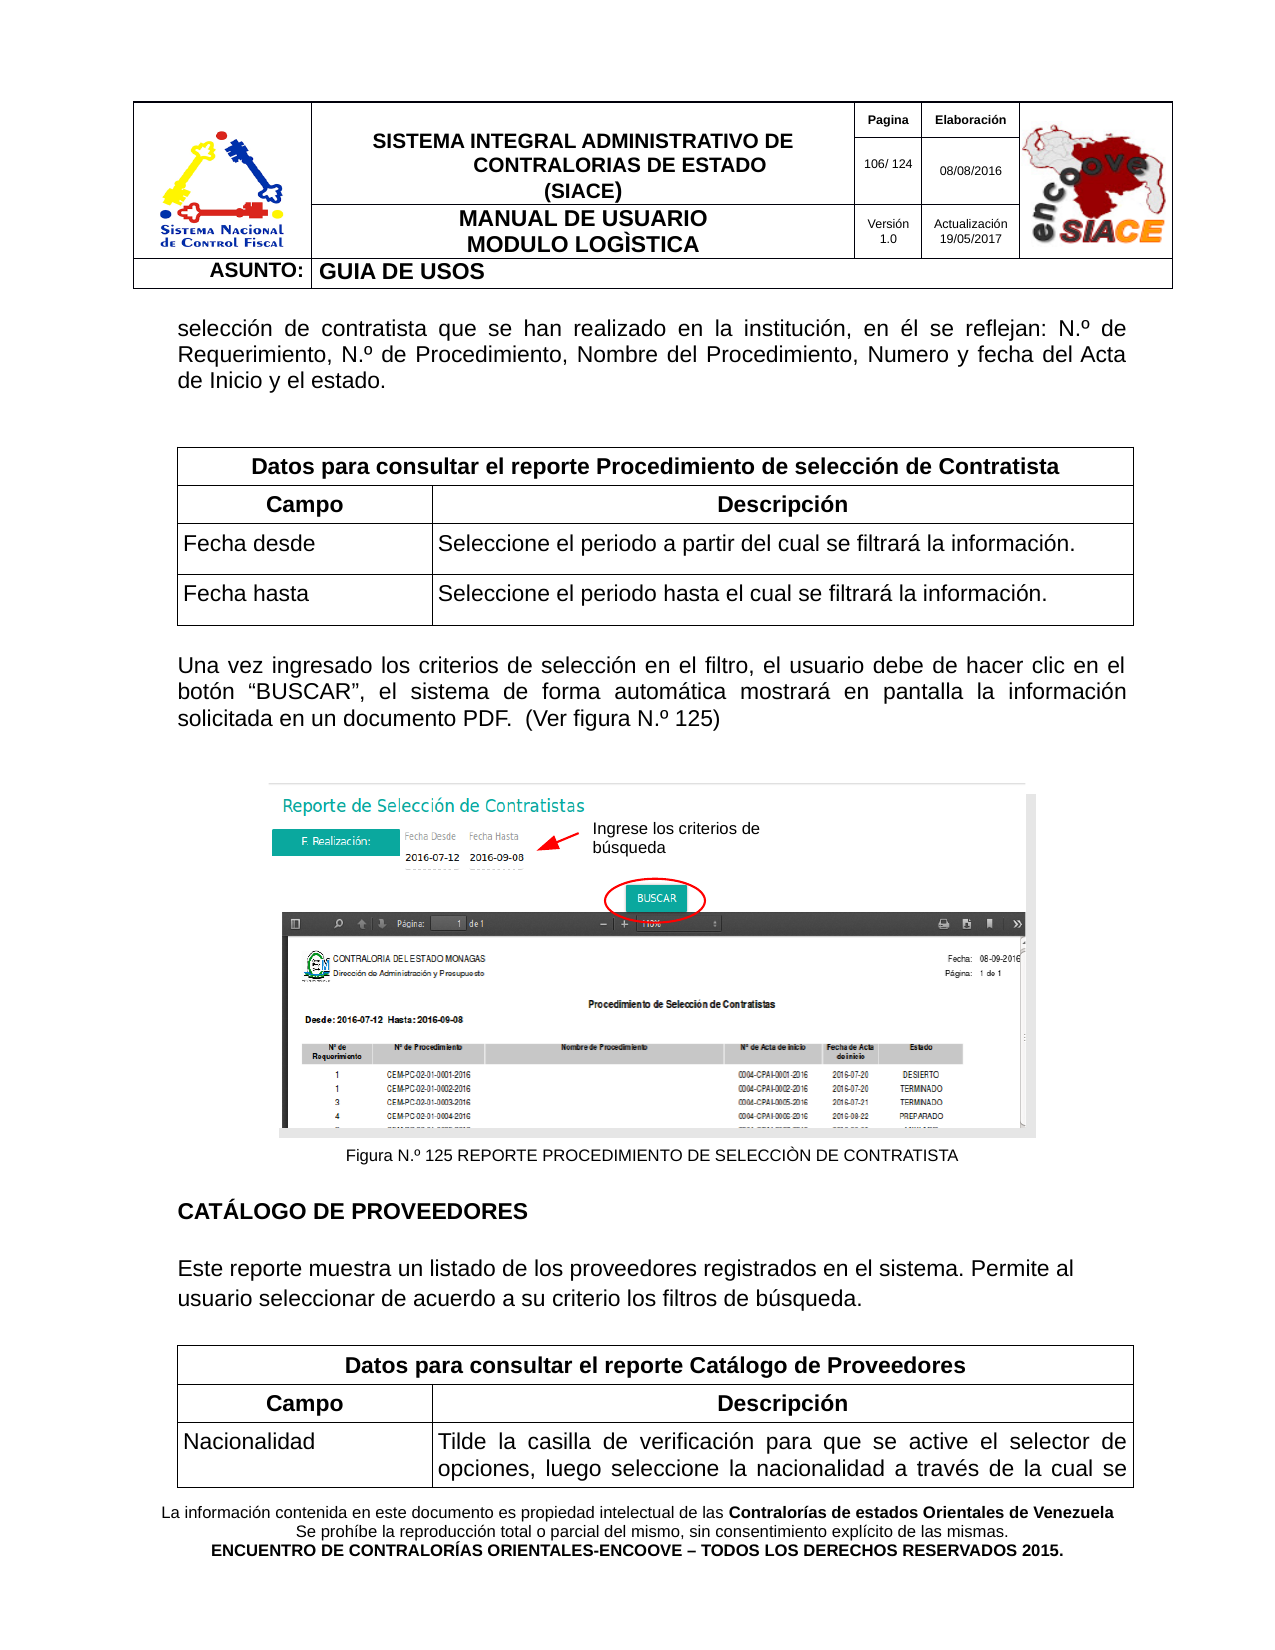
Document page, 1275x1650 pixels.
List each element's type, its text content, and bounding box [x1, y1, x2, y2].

table_cell Nacionalidad [178, 1423, 432, 1487]
table_cell Descripción [433, 1385, 1133, 1422]
table_cell Tilde la casilla de verificación para que se active el selector de opciones, luego seleccione la nacionalidad a través de la cual se [433, 1423, 1133, 1487]
table_cell Fecha hasta [178, 575, 432, 625]
text usuario seleccionar de acuerdo a su criterio los filtros de búsqueda. [177, 1285, 1127, 1311]
table_cell Campo [178, 486, 432, 523]
text Figura N.º 125 REPORTE PROCEDIMIENTO DE SELECCIÒN DE CONTRATISTA [177, 1146, 1127, 1165]
table_cell Campo [178, 1385, 432, 1422]
table_cell Fecha desde [178, 524, 432, 574]
table_cell Descripción [433, 486, 1133, 523]
table_cell Seleccione el periodo hasta el cual se filtrará la información. [433, 575, 1133, 625]
table_cell Seleccione el periodo a partir del cual se filtrará la información. [433, 524, 1133, 574]
subtitle CATÁLOGO DE PROVEEDORES [177, 1198, 1127, 1224]
text Este reporte muestra un listado de los proveedores registrados en el sistema. Permite al [177, 1255, 1127, 1281]
table_header Datos para consultar el reporte Catálogo de Proveedores [178, 1346, 1133, 1384]
picture [268, 783, 1026, 1128]
picture [150, 127, 296, 254]
text Una vez ingresado los criterios de selección en el filtro, el usuario debe de hacer clic en el botón “BUSCAR”, el sistema de forma automática mostrará en pantalla la información solicitada en un documento PDF. (Ver figura N.º 125) [177, 652, 1127, 731]
text selección de contratista que se han realizado en la institución, en él se reflejan: N.º de Requerimiento, N.º de Procedimiento, Nombre del Procedimiento, Numero y fecha del Acta de Inicio y el estado. [177, 315, 1127, 394]
table_header Datos para consultar el reporte Procedimiento de selección de Contratista [178, 448, 1133, 485]
picture [1021, 121, 1167, 248]
